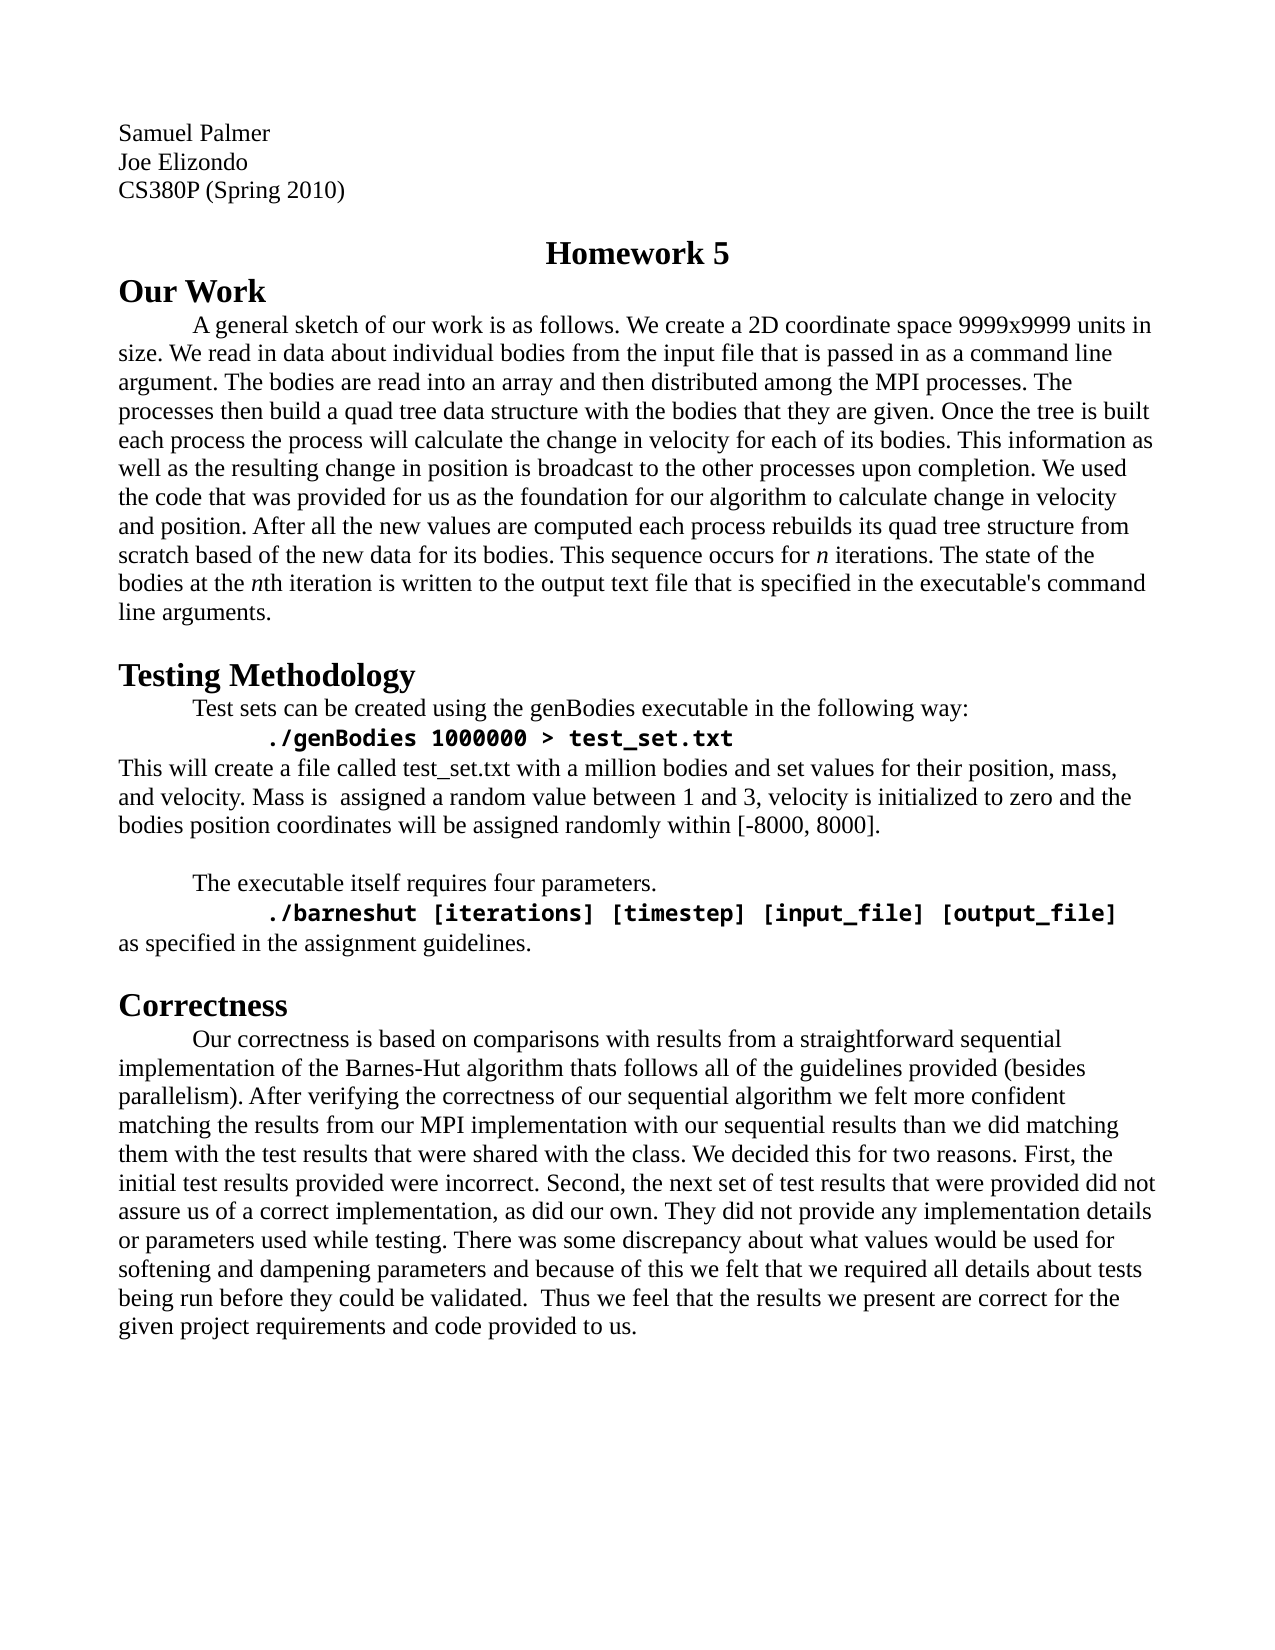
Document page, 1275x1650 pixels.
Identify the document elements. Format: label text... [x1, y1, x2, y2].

text Joe Elizondo [118, 147, 1157, 176]
text Samuel Palmer [118, 118, 1157, 147]
text Our correctness is based on comparisons with results from a straightforward sequential implementation of the Barnes-Hut algorithm thats follows all of the guidelines provided (besides parallelism). After verifying the correctness of our sequential algorithm we felt more confident matching the results from our MPI implementation with our sequential results than we did matching them with the test results that were shared with the class. We decided this for two reasons. First, the initial test results provided were incorrect. Second, the next set of test results that were provided did not assure us of a correct implementation, as did our own. They did not provide any implementation details or parameters used while testing. There was some discrepancy about what values would be used for softening and dampening parameters and because of this we felt that we required all details about tests being run before they could be validated. Thus we feel that the results we present are correct for the given project requirements and code provided to us. [118, 1024, 1157, 1340]
text Correctness [118, 986, 1157, 1024]
text as specified in the assignment guidelines. [118, 928, 1157, 957]
text The executable itself requires four parameters. [118, 868, 1157, 897]
text Testing Methodology [118, 655, 1157, 693]
text ./barneshut [iterations] [timestep] [input_file] [output_file] [118, 897, 1157, 928]
text Test sets can be created using the genBodies executable in the following way: [118, 693, 1157, 722]
text A general sketch of our work is as follows. We create a 2D coordinate space 9999x9999 units in size. We read in data about individual bodies from the input file that is passed in as a command line argument. The bodies are read into an array and then distributed among the MPI processes. The processes then build a quad tree data structure with the bodies that they are given. Once the tree is built each process the process will calculate the change in velocity for each of its bodies. This information as well as the resulting change in position is broadcast to the other processes upon completion. We used the code that was provided for us as the foundation for our algorithm to calculate change in velocity and position. After all the new values are computed each process rebuilds its quad tree structure from scratch based of the new data for its bodies. This sequence occurs for n iterations. The state of the bodies at the nth iteration is written to the output text file that is specified in the executable's command line arguments. [118, 310, 1157, 626]
text This will create a file called test_set.txt with a million bodies and set values for their position, mass, and velocity. Mass is assigned a random value between 1 and 3, velocity is initialized to zero and the bodies position coordinates will be assigned randomly within [-8000, 8000]. [118, 753, 1157, 839]
text Our Work [118, 271, 1157, 310]
text Homework 5 [118, 233, 1157, 271]
text CS380P (Spring 2010) [118, 176, 1157, 204]
text ./genBodies 1000000 > test_set.txt [118, 722, 1157, 753]
